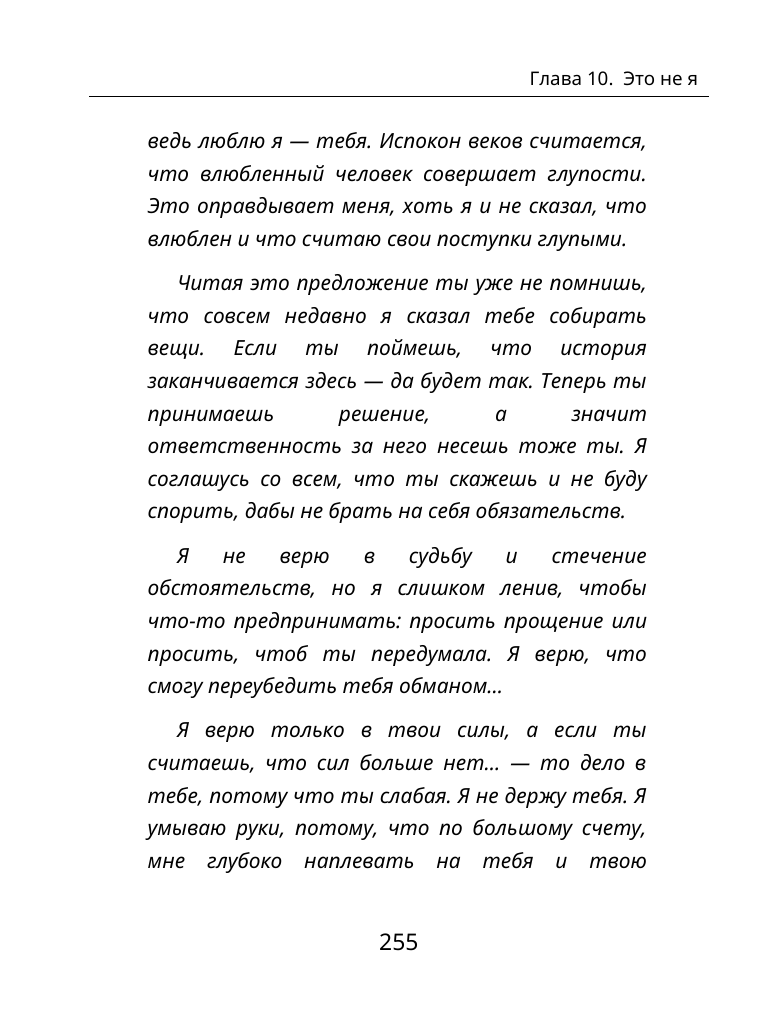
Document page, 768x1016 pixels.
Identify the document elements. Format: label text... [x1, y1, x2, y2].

text Я верю только в твои силы, а если ты считаешь, что сил больше нет... — то дело в тебе, потому что ты слабая. Я не держу тебя. Я умываю руки, потому, что по большому счету, мне глубоко наплевать на тебя и твою [147, 716, 650, 874]
text Я не верю в судьбу и стечение обстоятельств, но я слишком ленив, чтобы что-то предпринимать: просить прощение или просить, чтоб ты передумала. Я верю, что смогу переубедить тебя обманом... [147, 541, 650, 700]
text ведь люблю я — тебя. Испокон веков считается, что влюбленный человек совершает глупости. Это оправдывает меня, хоть я и не сказал, что влюблен и что считаю свои поступки глупыми. [147, 126, 650, 252]
text Читая это предложение ты уже не помнишь, что совсем недавно я сказал тебе собирать вещи. Если ты поймешь, что история заканчивается здесь — да будет так. Теперь ты принимаешь решение, а значит ответственность за него несешь тоже ты. Я соглашусь со всем, что ты скажешь и не буду спорить, дабы не брать на себя обязательств. [147, 268, 650, 525]
